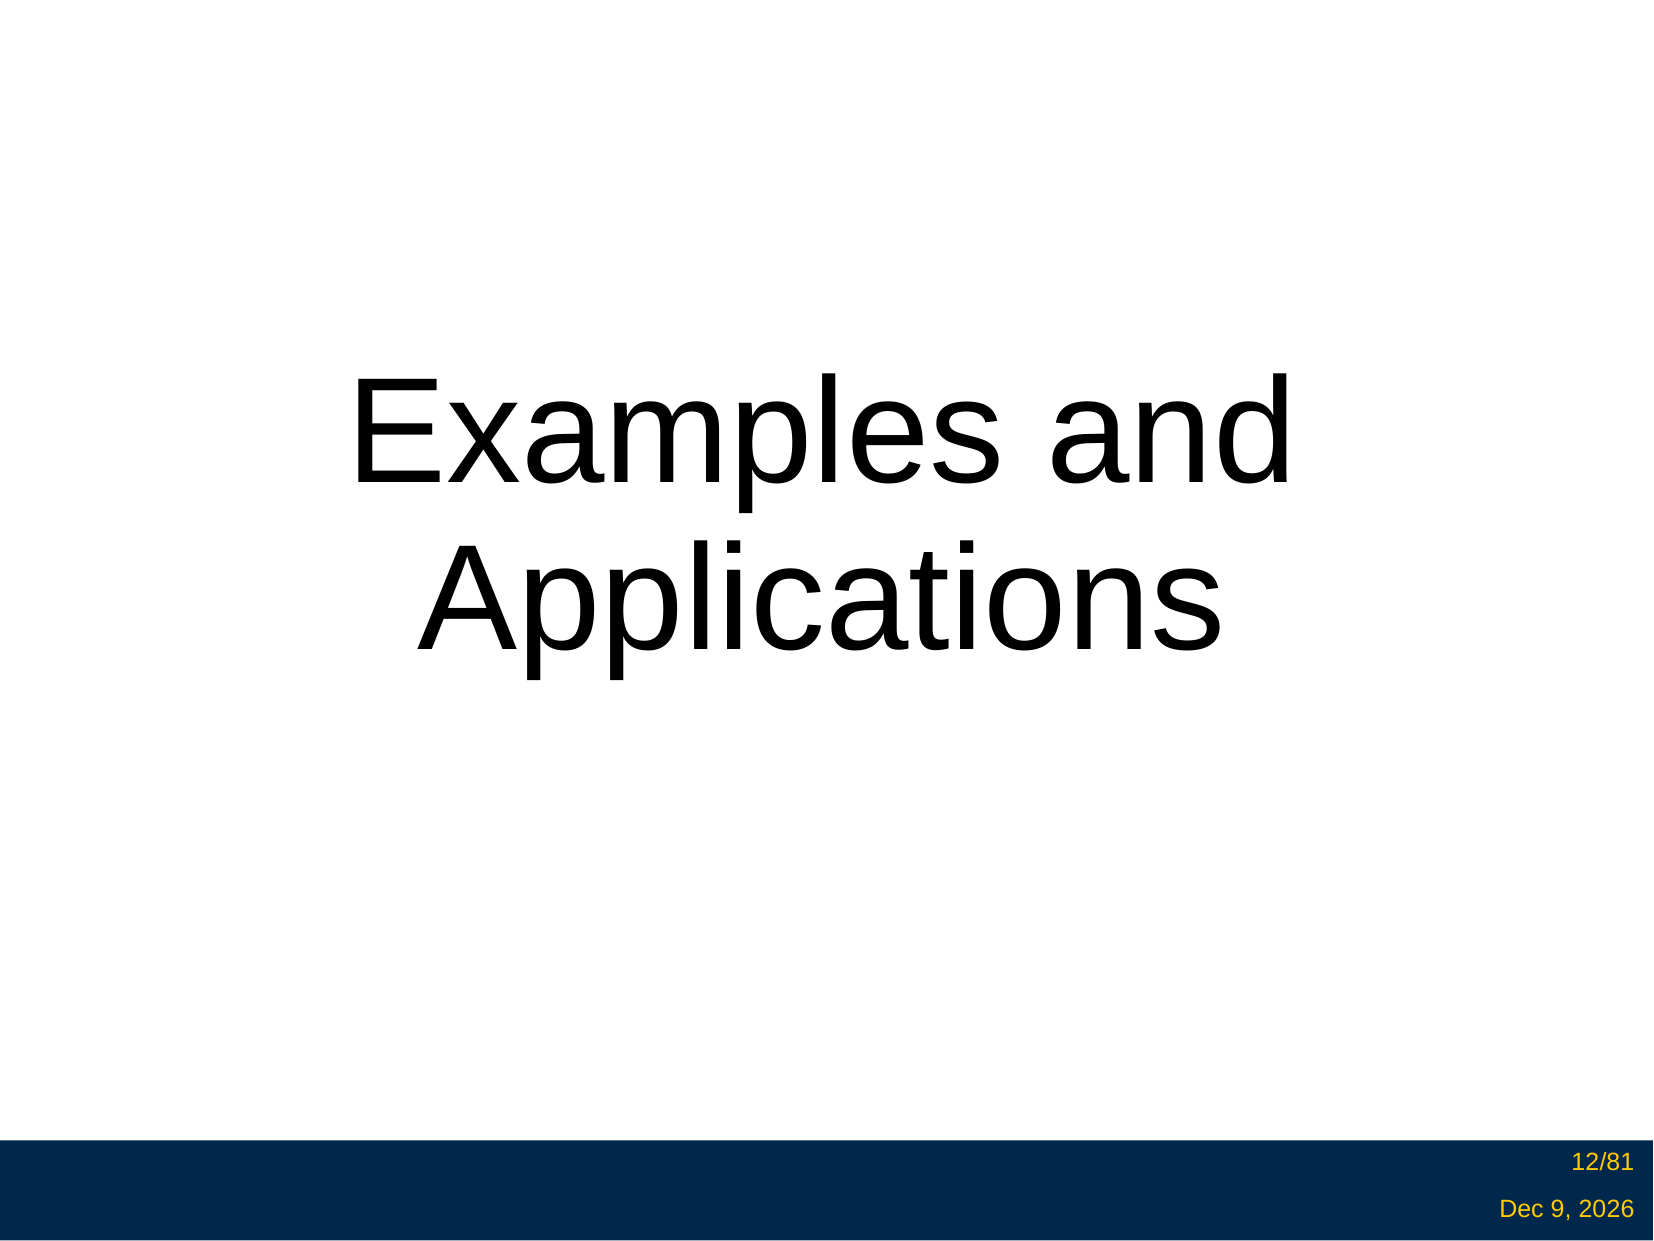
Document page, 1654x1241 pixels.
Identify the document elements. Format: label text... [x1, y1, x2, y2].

text_box Examples and Applications [331, 338, 1313, 784]
